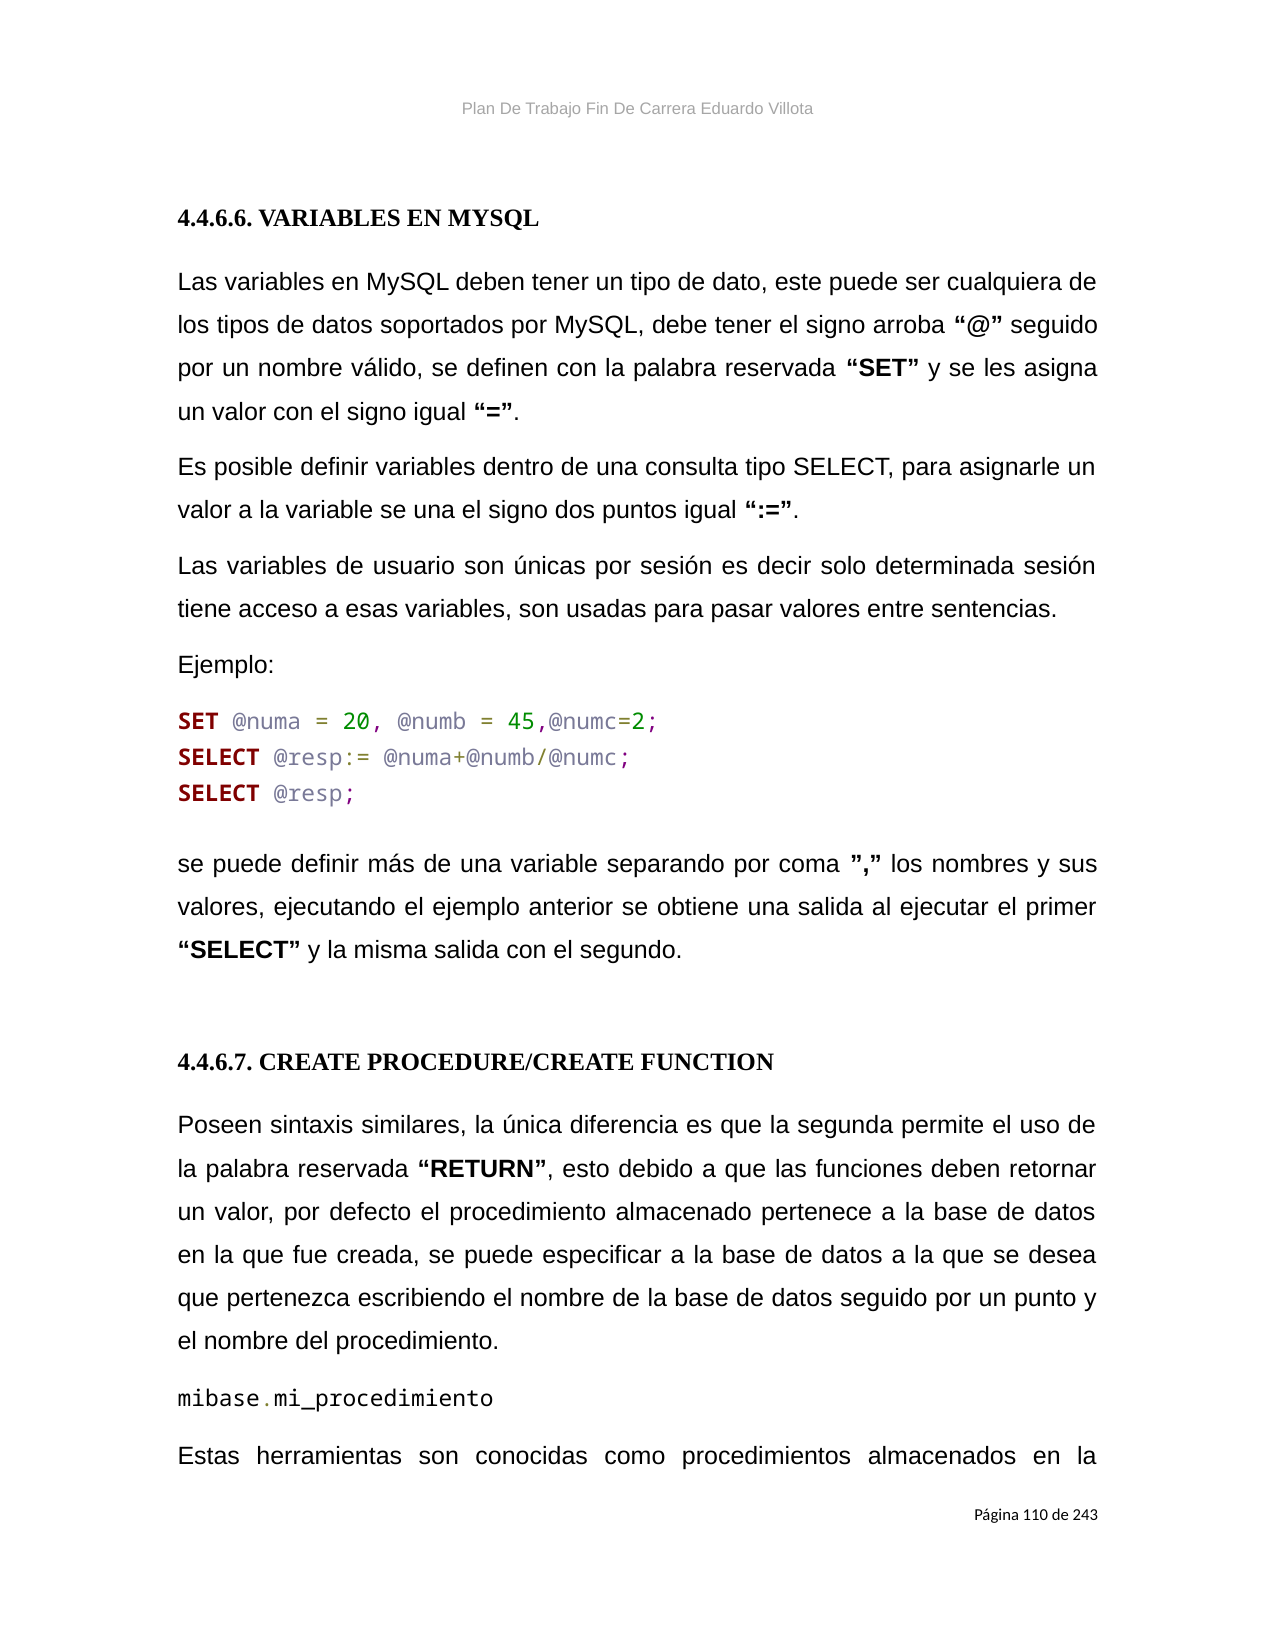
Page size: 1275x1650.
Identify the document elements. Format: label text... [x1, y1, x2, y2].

text se puede definir más de una variable separando por coma ”,” los nombres y sus valores, ejecutando el ejemplo anterior se obtiene una salida al ejecutar el primer “SELECT” y la misma salida con el segundo. [177, 849, 1098, 964]
text SELECT @resp:= @numa+@numb/@numc; [177, 741, 1098, 772]
text Ejemplo: [177, 650, 1098, 678]
text SET @numa = 20, @numb = 45,@numc=2; [177, 705, 1098, 737]
text Estas herramientas son conocidas como procedimientos almacenados en la [177, 1441, 1098, 1470]
text 4.4.6.7. CREATE PROCEDURE/CREATE FUNCTION [177, 1047, 1098, 1075]
text mibase.mi_procedimiento [177, 1382, 1098, 1413]
text SELECT @resp; [177, 777, 1098, 808]
text Es posible definir variables dentro de una consulta tipo SELECT, para asignarle un valor a la variable se una el signo dos puntos igual “:=”. [177, 452, 1098, 524]
text 4.4.6.6. VARIABLES EN MYSQL [177, 203, 1098, 232]
text Poseen sintaxis similares, la única diferencia es que la segunda permite el uso de la palabra reservada “RETURN”, esto debido a que las funciones deben retornar un valor, por defecto el procedimiento almacenado pertenece a la base de datos en la que fue creada, se puede especificar a la base de datos a la que se desea que pertenezca escribiendo el nombre de la base de datos seguido por un punto y el nombre del procedimiento. [177, 1111, 1098, 1355]
text Las variables en MySQL deben tener un tipo de dato, este puede ser cualquiera de los tipos de datos soportados por MySQL, debe tener el signo arroba “@” seguido por un nombre válido, se definen con la palabra reservada “SET” y se les asigna un valor con el signo igual “=”. [177, 267, 1098, 425]
text Las variables de usuario son únicas por sesión es decir solo determinada sesión tiene acceso a esas variables, son usadas para pasar valores entre sentencias. [177, 551, 1098, 623]
